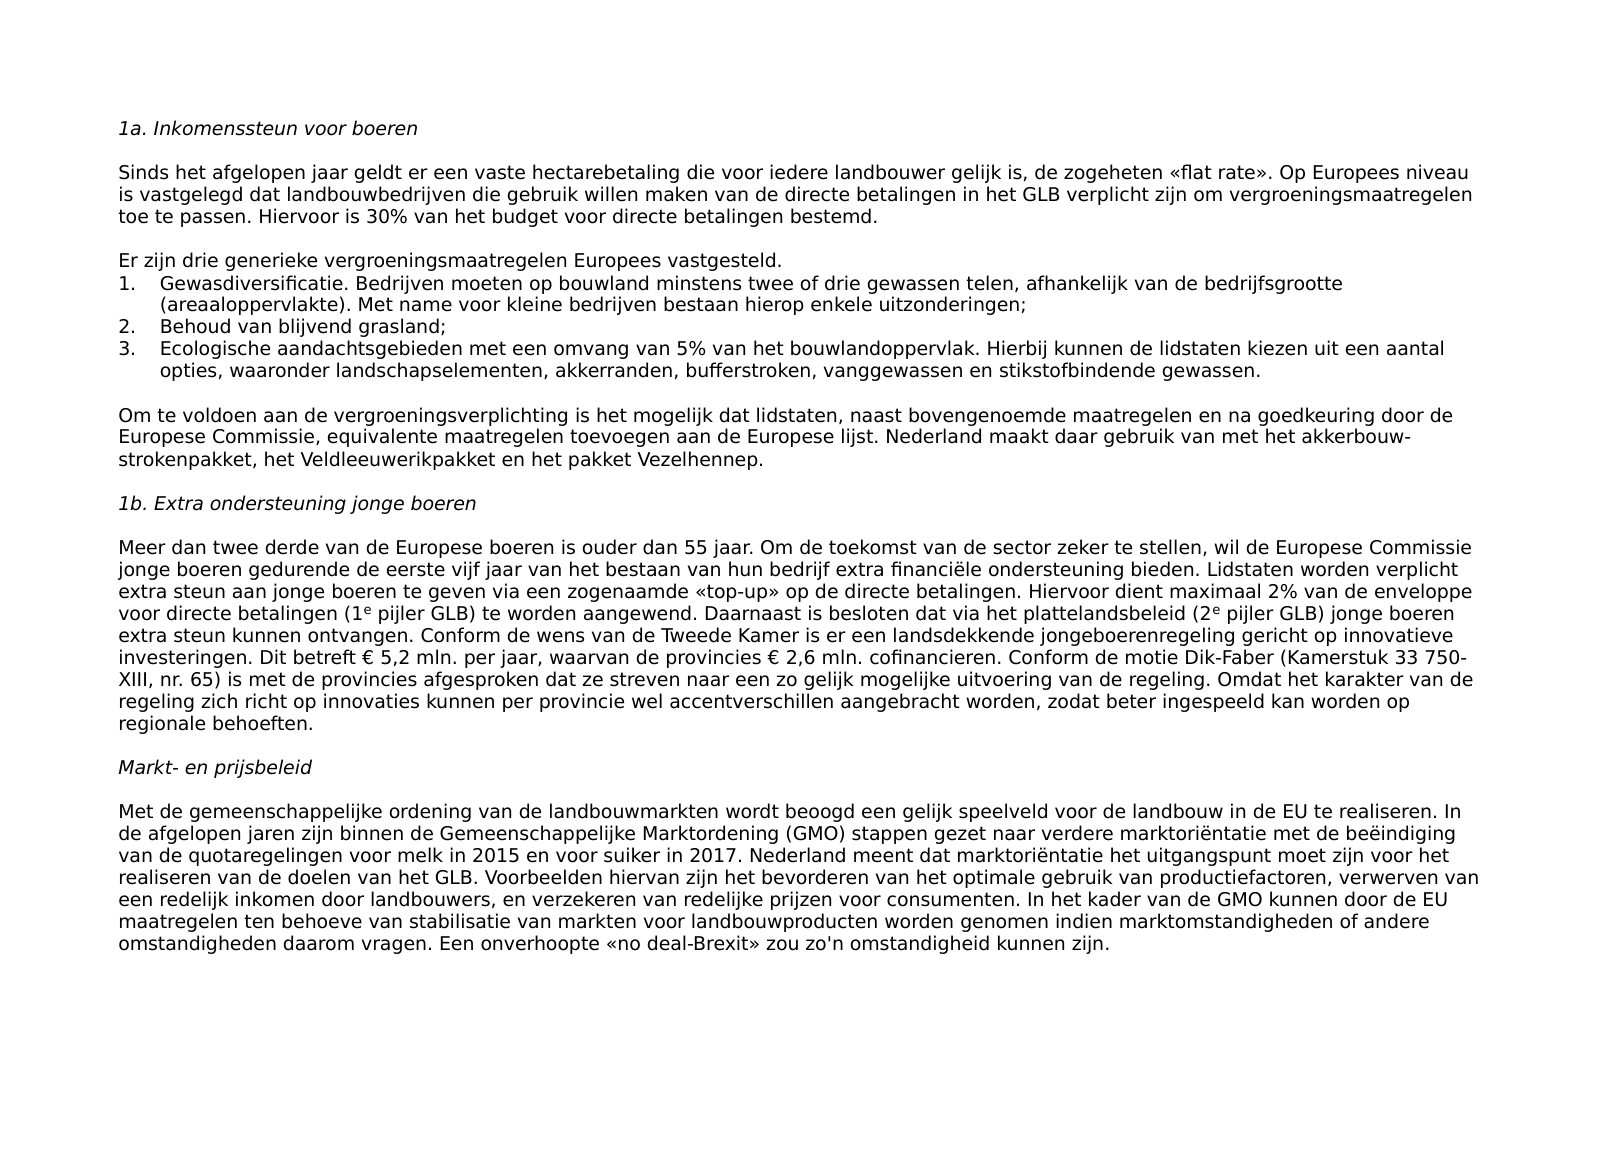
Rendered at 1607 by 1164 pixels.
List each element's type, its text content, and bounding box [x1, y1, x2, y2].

text Met de gemeenschappelijke ordening van de landbouwmarkten wordt beoogd een gelijk speelveld voor de landbouw in de EU te realiseren. In de afgelopen jaren zijn binnen de Gemeenschappelijke Marktordening (GMO) stappen gezet naar verdere marktoriëntatie met de beëindiging van de quotaregelingen voor melk in 2015 en voor suiker in 2017. Nederland meent dat marktoriëntatie het uitgangspunt moet zijn voor het realiseren van de doelen van het GLB. Voorbeelden hiervan zijn het bevorderen van het optimale gebruik van productiefactoren, verwerven van een redelijk inkomen door landbouwers, en verzekeren van redelijke prijzen voor consumenten. In het kader van de GMO kunnen door de EU maatregelen ten behoeve van stabilisatie van markten voor landbouwproducten worden genomen indien marktomstandigheden of andere omstandigheden daarom vragen. Een onverhoopte «no deal-Brexit» zou zo'n omstandigheid kunnen zijn. [118, 801, 1488, 955]
text Meer dan twee derde van de Europese boeren is ouder dan 55 jaar. Om de toekomst van de sector zeker te stellen, wil de Europese Commissie jonge boeren gedurende de eerste vijf jaar van het bestaan van hun bedrijf extra financiële ondersteuning bieden. Lidstaten worden verplicht extra steun aan jonge boeren te geven via een zogenaamde «top-up» op de directe betalingen. Hiervoor dient maximaal 2% van de enveloppe voor directe betalingen (1e pijler GLB) te worden aangewend. Daarnaast is besloten dat via het plattelandsbeleid (2e pijler GLB) jonge boeren extra steun kunnen ontvangen. Conform de wens van de Tweede Kamer is er een landsdekkende jongeboerenregeling gericht op innovatieve investeringen. Dit betreft € 5,2 mln. per jaar, waarvan de provincies € 2,6 mln. cofinancieren. Conform de motie Dik-Faber (Kamerstuk 33 750-XIII, nr. 65) is met de provincies afgesproken dat ze streven naar een zo gelijk mogelijke uitvoering van de regeling. Omdat het karakter van de regeling zich richt op innovaties kunnen per provincie wel accentverschillen aangebracht worden, zodat beter ingespeeld kan worden op regionale behoeften. [118, 537, 1488, 734]
text 1. Gewasdiversificatie. Bedrijven moeten op bouwland minstens twee of drie gewassen telen, afhankelijk van de bedrijfsgrootte (areaaloppervlakte). Met name voor kleine bedrijven bestaan hierop enkele uitzonderingen; [118, 272, 1488, 316]
text Er zijn drie generieke vergroeningsmaatregelen Europees vastgesteld. [118, 250, 1488, 272]
subtitle Markt- en prijsbeleid [118, 757, 1488, 779]
text Sinds het afgelopen jaar geldt er een vaste hectarebetaling die voor iedere landbouwer gelijk is, de zogeheten «flat rate». Op Europees niveau is vastgelegd dat landbouwbedrijven die gebruik willen maken van de directe betalingen in het GLB verplicht zijn om vergroeningsmaatregelen toe te passen. Hiervoor is 30% van het budget voor directe betalingen bestemd. [118, 162, 1488, 228]
subtitle 1a. Inkomenssteun voor boeren [118, 118, 1488, 140]
text 2. Behoud van blijvend grasland; [118, 316, 1488, 338]
text 3. Ecologische aandachtsgebieden met een omvang van 5% van het bouwlandoppervlak. Hierbij kunnen de lidstaten kiezen uit een aantal opties, waaronder landschapselementen, akkerranden, bufferstroken, vanggewassen en stikstofbindende gewassen. [118, 338, 1488, 382]
subtitle 1b. Extra ondersteuning jonge boeren [118, 493, 1488, 514]
text Om te voldoen aan de vergroeningsverplichting is het mogelijk dat lidstaten, naast bovengenoemde maatregelen en na goedkeuring door de Europese Commissie, equivalente maatregelen toevoegen aan de Europese lijst. Nederland maakt daar gebruik van met het akkerbouw-strokenpakket, het Veldleeuwerikpakket en het pakket Vezelhennep. [118, 404, 1488, 470]
